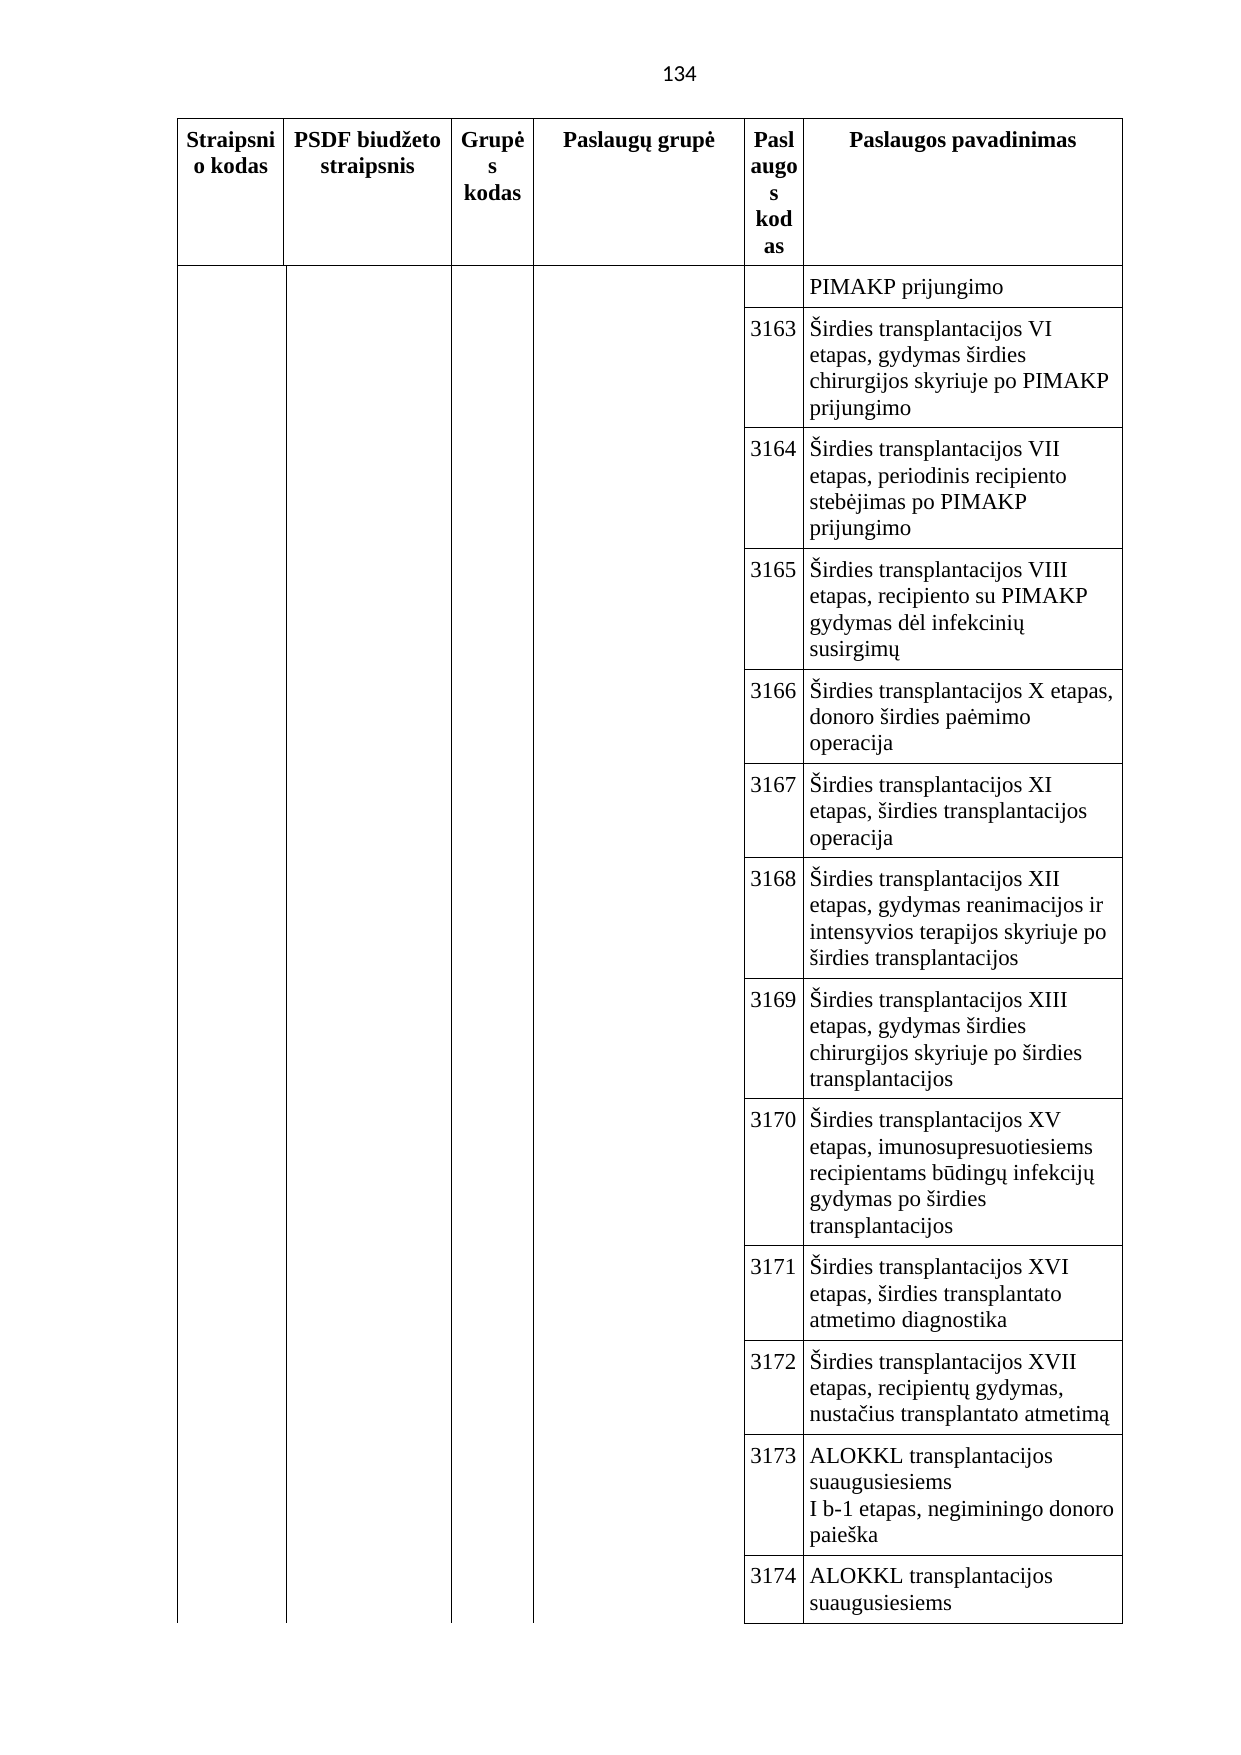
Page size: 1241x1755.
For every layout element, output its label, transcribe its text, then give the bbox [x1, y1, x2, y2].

table_cell [452, 857, 533, 978]
table_cell PIMAKP prijungimo [804, 266, 1122, 307]
table_header Grupės kodas [452, 119, 533, 265]
table_cell [178, 1098, 286, 1245]
table_cell [534, 266, 744, 307]
table_cell [178, 1555, 286, 1622]
table_cell [287, 307, 451, 427]
table_cell Širdies transplantacijos X etapas, donoro širdies paėmimo operacija [804, 670, 1122, 763]
table_cell [178, 763, 286, 857]
table_cell [534, 1245, 744, 1339]
table_cell [534, 1434, 744, 1554]
table_cell [178, 1340, 286, 1434]
table_cell [452, 978, 533, 1098]
table_cell Širdies transplantacijos VIII etapas, recipiento su PIMAKP gydymas dėl infekcinių susirgimų [804, 549, 1122, 668]
table_cell [452, 1555, 533, 1622]
table_cell Širdies transplantacijos VI etapas, gydymas širdies chirurgijos skyriuje po PIMAKP prijungimo [804, 308, 1122, 427]
table_cell [452, 1340, 533, 1434]
table_cell [534, 857, 744, 978]
table_cell 3172 [745, 1341, 803, 1434]
table_cell [287, 427, 451, 548]
table_cell [745, 266, 803, 307]
table_cell 3170 [745, 1099, 803, 1245]
table_cell [534, 1555, 744, 1622]
table_cell 3171 [745, 1246, 803, 1339]
table_header Paslaugų grupė [534, 119, 744, 265]
table_cell 3174 [745, 1556, 803, 1622]
table_cell [534, 978, 744, 1098]
table_cell [178, 669, 286, 763]
table_cell Širdies transplantacijos XVII etapas, recipientų gydymas, nustačius transplantato atmetimą [804, 1341, 1122, 1434]
table_cell Širdies transplantacijos XI etapas, širdies transplantacijos operacija [804, 764, 1122, 857]
table_cell [534, 1098, 744, 1245]
table_cell [452, 548, 533, 668]
table_cell Širdies transplantacijos VII etapas, periodinis recipiento stebėjimas po PIMAKP prijungimo [804, 428, 1122, 548]
table_cell 3163 [745, 308, 803, 427]
table_cell [287, 1098, 451, 1245]
table_cell [452, 1098, 533, 1245]
table_cell ALOKKL transplantacijos suaugusiesiems I b-1 etapas, negiminingo donoro paieška [804, 1435, 1122, 1554]
table_cell [452, 427, 533, 548]
table_cell Širdies transplantacijos XIII etapas, gydymas širdies chirurgijos skyriuje po širdies transplantacijos [804, 979, 1122, 1098]
table_cell [287, 763, 451, 857]
table_cell ALOKKL transplantacijos suaugusiesiems [804, 1556, 1122, 1622]
table_cell [178, 978, 286, 1098]
table_cell Širdies transplantacijos XII etapas, gydymas reanimacijos ir intensyvios terapijos skyriuje po širdies transplantacijos [804, 858, 1122, 978]
table_header Paslaugos kodas [745, 119, 803, 265]
table_cell 3166 [745, 670, 803, 763]
table_cell [287, 1434, 451, 1554]
table_cell [534, 763, 744, 857]
table_cell [287, 548, 451, 668]
table_cell [287, 978, 451, 1098]
table_cell [452, 1434, 533, 1554]
table_cell [452, 669, 533, 763]
table_cell [287, 1340, 451, 1434]
table_header Straipsnio kodas [178, 119, 283, 265]
table_cell [287, 1245, 451, 1339]
table_cell [178, 857, 286, 978]
table_cell [178, 266, 286, 307]
table_cell [287, 266, 451, 307]
table_cell [178, 1245, 286, 1339]
table_cell [287, 1555, 451, 1622]
table_cell [452, 1245, 533, 1339]
table_cell [287, 669, 451, 763]
table_cell [534, 307, 744, 427]
table_cell 3165 [745, 549, 803, 668]
table_cell [178, 307, 286, 427]
table_header PSDF biudžeto straipsnis [284, 119, 451, 265]
table_cell [452, 266, 533, 307]
table_cell 3173 [745, 1435, 803, 1554]
table_cell [287, 857, 451, 978]
table_cell [178, 427, 286, 548]
table_cell [534, 427, 744, 548]
table_cell 3169 [745, 979, 803, 1098]
table_cell [534, 548, 744, 668]
table_cell Širdies transplantacijos XVI etapas, širdies transplantato atmetimo diagnostika [804, 1246, 1122, 1339]
table_cell Širdies transplantacijos XV etapas, imunosupresuotiesiems recipientams būdingų infekcijų gydymas po širdies transplantacijos [804, 1099, 1122, 1245]
table_cell 3167 [745, 764, 803, 857]
table_cell [452, 763, 533, 857]
table_cell [534, 669, 744, 763]
table_cell [534, 1340, 744, 1434]
table_cell 3164 [745, 428, 803, 548]
table_cell 3168 [745, 858, 803, 978]
table_cell [178, 1434, 286, 1554]
table_cell [452, 307, 533, 427]
table_cell [178, 548, 286, 668]
table_header Paslaugos pavadinimas [804, 119, 1122, 265]
